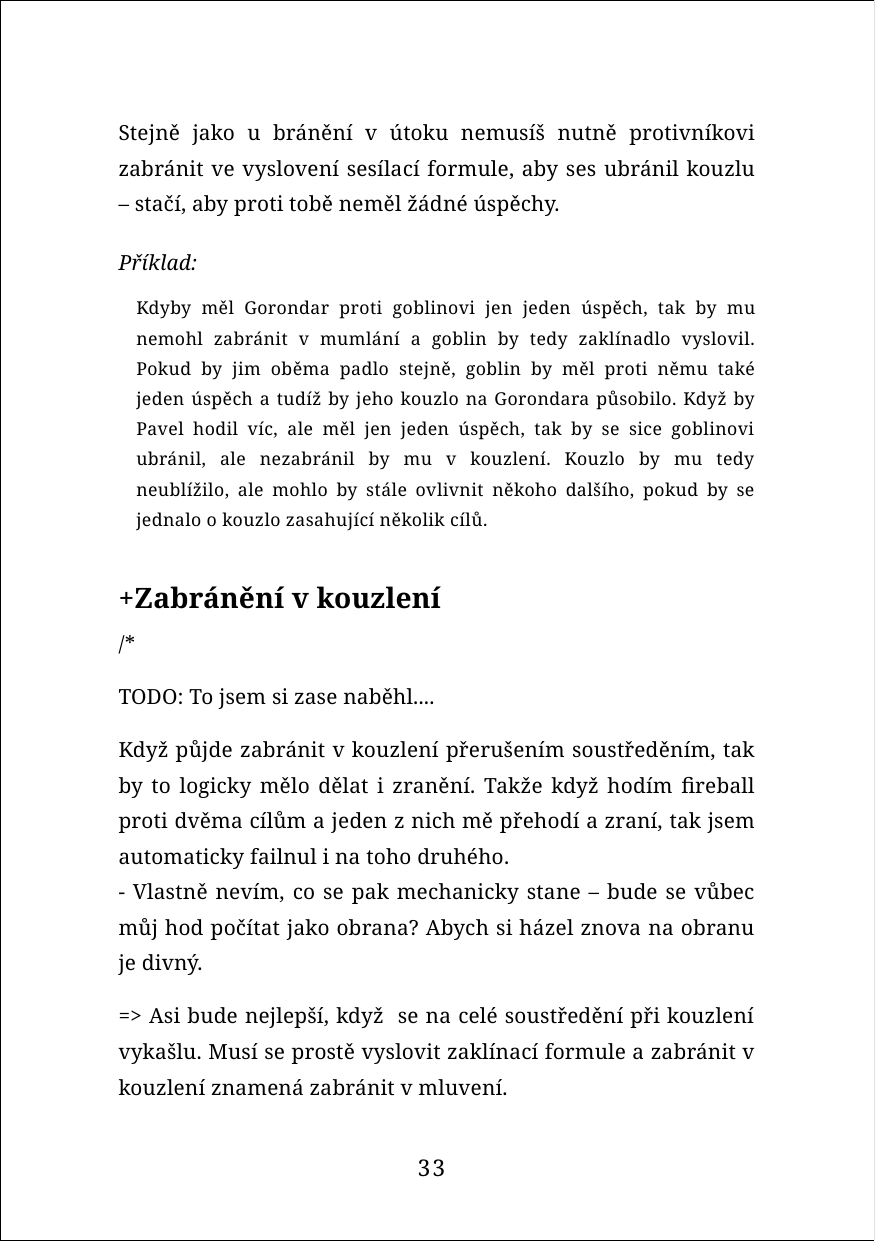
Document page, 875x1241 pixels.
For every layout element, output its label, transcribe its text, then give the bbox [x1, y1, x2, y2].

text Příklad: [118, 248, 756, 277]
text Kdyby měl Gorondar proti goblinovi jen jeden úspěch, tak by mu nemohl zabránit v mumlání a goblin by tedy zaklínadlo vyslovil. Pokud by jim oběma padlo stejně, goblin by měl proti němu také jeden úspěch a tudíž by jeho kouzlo na Gorondara působilo. Když by Pavel hodil víc, ale měl jen jeden úspěch, tak by se sice goblinovi ubránil, ale nezabránil by mu v kouzlení. Kouzlo by mu tedy neublížilo, ale mohlo by stále ovlivnit někoho dalšího, pokud by se jednalo o kouzlo zasahující několik cílů. [136, 296, 756, 531]
text => Asi bude nejlepší, když se na celé soustředění při kouzlení vykašlu. Musí se prostě vyslovit zaklínací formule a zabránit v kouzlení znamená zabránit v mluvení. [118, 1002, 756, 1101]
text /* [118, 629, 756, 657]
text Když půjde zabránit v kouzlení přerušením soustředěním, tak by to logicky mělo dělat i zranění. Takže když hodím fireball proti dvěma cílům a jeden z nich mě přehodí a zraní, tak jsem automaticky failnul i na toho druhého. - Vlastně nevím, co se pak mechanicky stane – bude se vůbec můj hod počítat jako obrana? Abych si házel znova na obranu je divný. [118, 735, 756, 977]
text TODO: To jsem si zase naběhl.... [118, 682, 756, 711]
subtitle +Zabránění v kouzlení [118, 579, 756, 617]
text Stejně jako u bránění v útoku nemusíš nutně protivníkovi zabránit ve vyslovení sesílací formule, aby ses ubránil kouzlu – stačí, aby proti tobě neměl žádné úspěchy. [118, 118, 756, 218]
